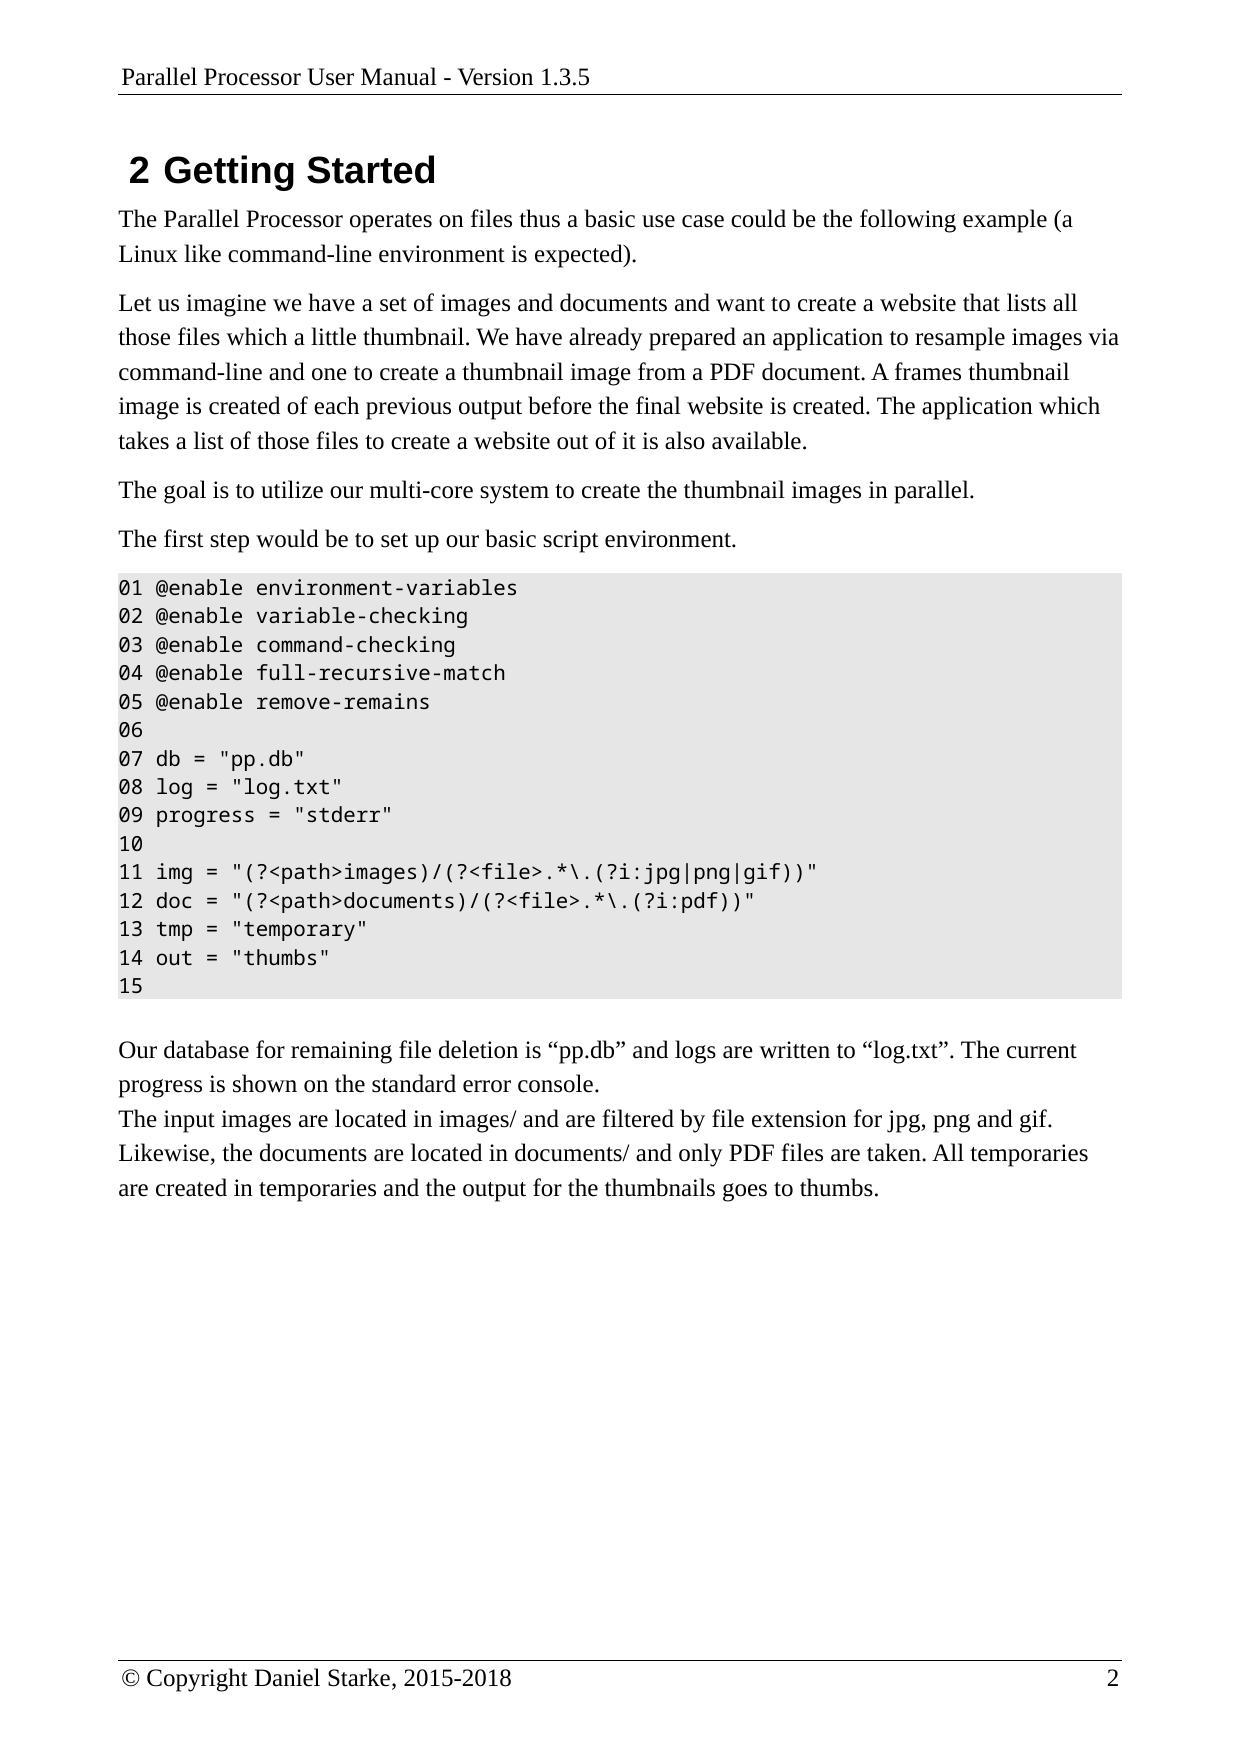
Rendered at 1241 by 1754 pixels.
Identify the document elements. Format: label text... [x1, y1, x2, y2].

text The goal is to utilize our multi-core system to create the thumbnail images in parallel. [118, 475, 1122, 504]
text Let us imagine we have a set of images and documents and want to create a website that lists all those files which a little thumbnail. We have already prepared an application to resample images via command-line and one to create a thumbnail image from a PDF document. A frames thumbnail image is created of each previous output before the final website is created. The application which takes a list of those files to create a website out of it is also available. [118, 288, 1122, 454]
subtitle Getting Started [118, 148, 1122, 192]
text Our database for remaining file deletion is “pp.db” and logs are written to “log.txt”. The current progress is shown on the standard error console. The input images are located in images/ and are filtered by file extension for jpg, png and gif. Likewise, the documents are located in documents/ and only PDF files are taken. All temporaries are created in temporaries and the output for the thumbnails goes to thumbs. [118, 1035, 1122, 1202]
text The first step would be to set up our basic script environment. [118, 524, 1122, 553]
text The Parallel Processor operates on files thus a basic use case could be the following example (a Linux like command-line environment is expected). [118, 204, 1122, 268]
text 01 @enable environment-variables 02 @enable variable-checking 03 @enable command-checking 04 @enable full-recursive-match 05 @enable remove-remains 06 07 db = "pp.db" 08 log = "log.txt" 09 progress = "stderr" 10 11 img = "(?<path>images)/(?<file>.*\.(?i:jpg|png|gif))" 12 doc = "(?<path>documents)/(?<file>.*\.(?i:pdf))" 13 tmp = "temporary" 14 out = "thumbs" 15 [118, 573, 1122, 999]
